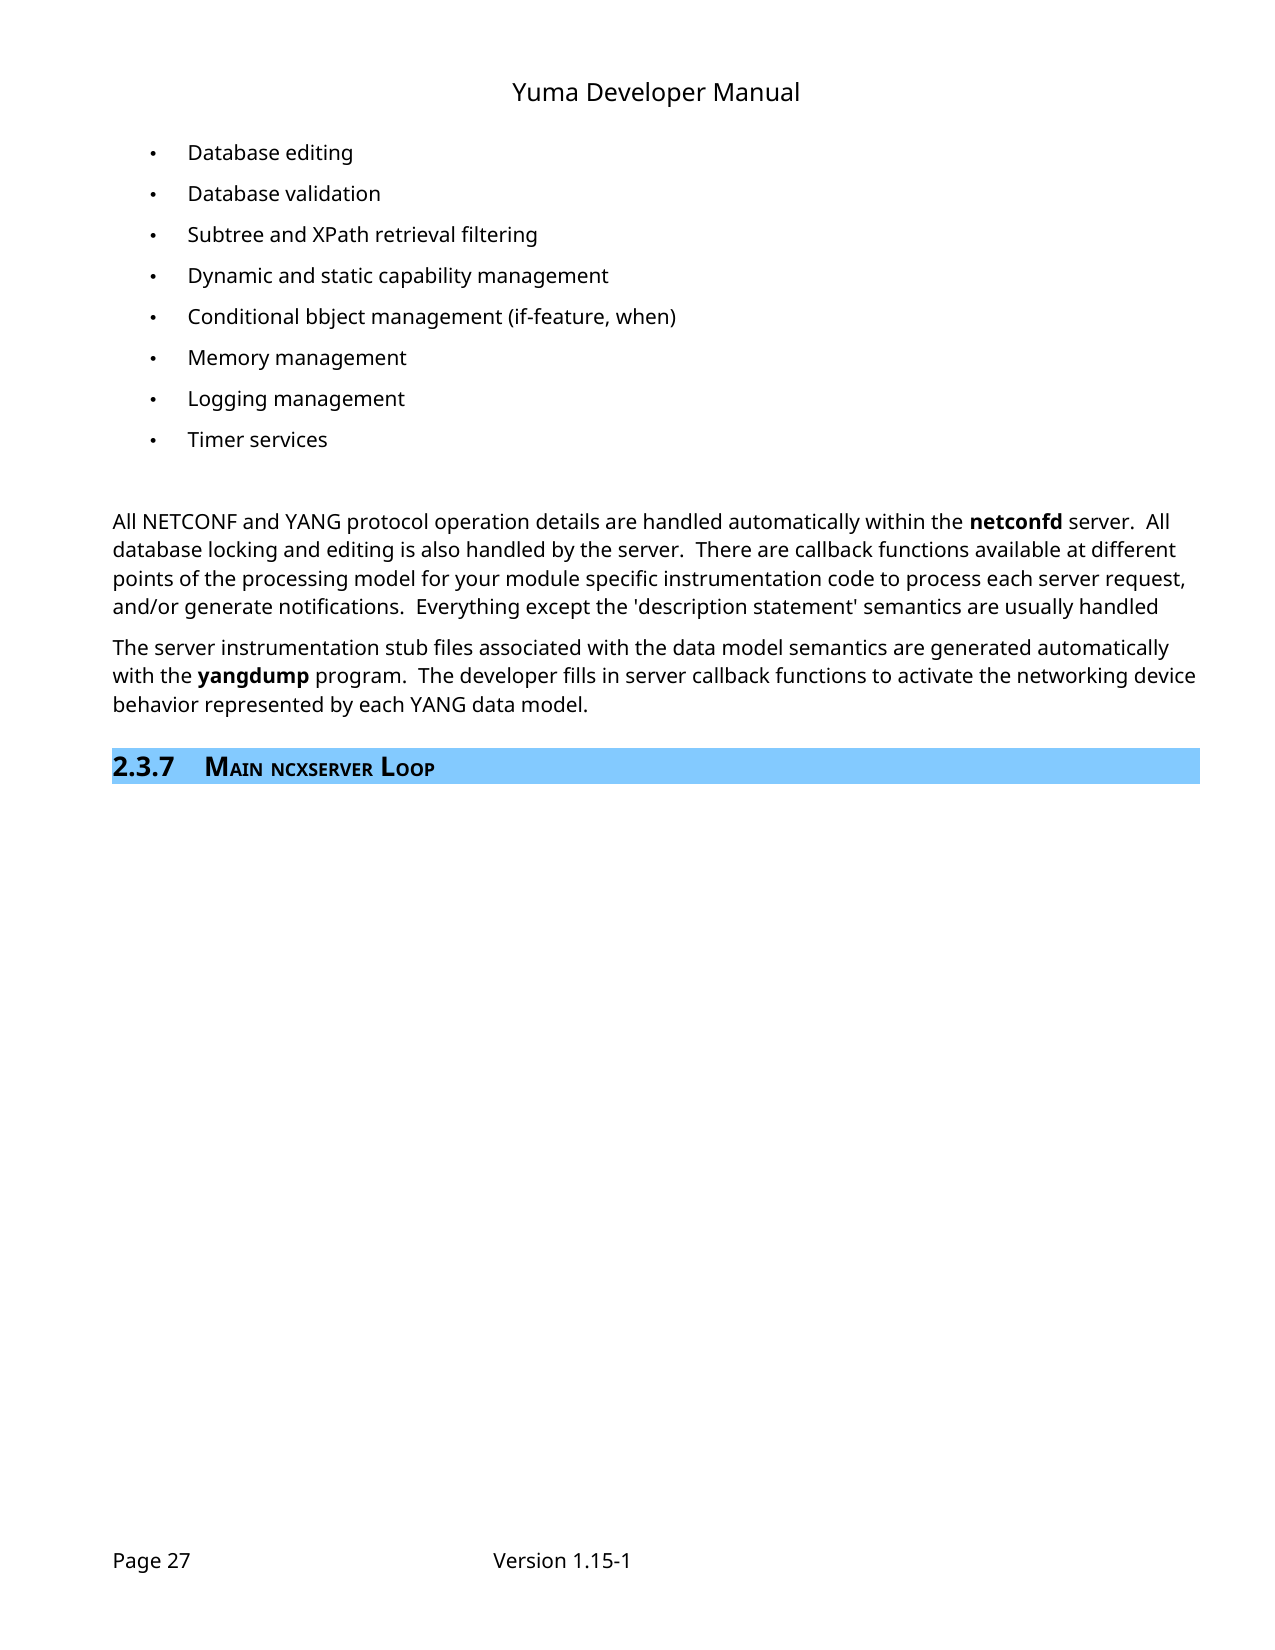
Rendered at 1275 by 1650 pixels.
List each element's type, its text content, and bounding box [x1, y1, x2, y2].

list Memory management [150, 343, 1200, 372]
list Conditional bbject management (if-feature, when) [150, 302, 1200, 331]
text All NETCONF and YANG protocol operation details are handled automatically within the netconfd server. All database locking and editing is also handled by the server. There are callback functions available at different points of the processing model for your module specific instrumentation code to process each server request, and/or generate notifications. Everything except the 'description statement' semantics are usually handled [112, 507, 1200, 621]
subtitle Main ncxserver Loop [112, 748, 1200, 784]
list Dynamic and static capability management [150, 261, 1200, 290]
list Database validation [150, 179, 1200, 208]
text The server instrumentation stub files associated with the data model semantics are generated automatically with the yangdump program. The developer fills in server callback functions to activate the networking device behavior represented by each YANG data model. [112, 633, 1200, 718]
list Logging management [150, 384, 1200, 413]
list Timer services [150, 425, 1200, 453]
list Subtree and XPath retrieval filtering [150, 220, 1200, 249]
list Database editing [150, 138, 1200, 167]
